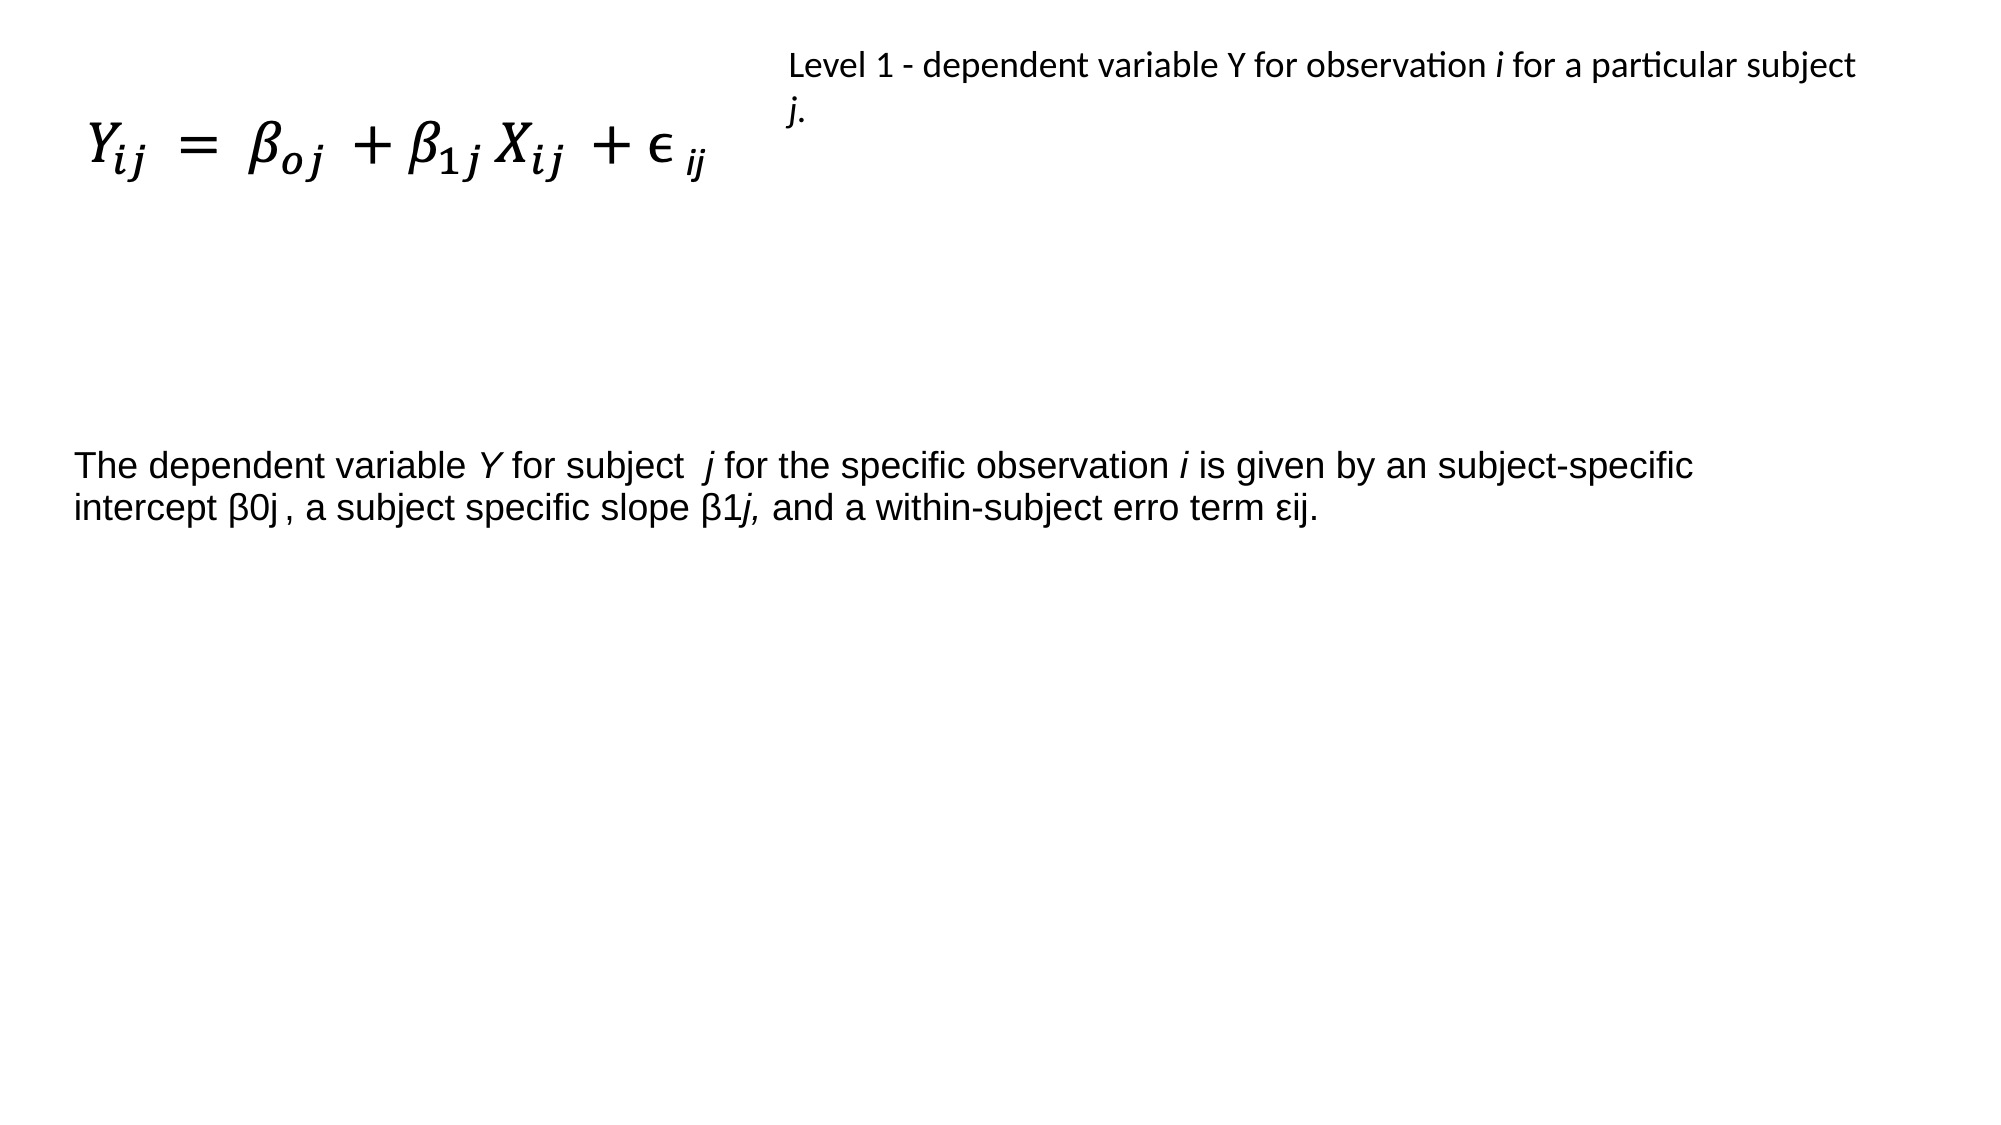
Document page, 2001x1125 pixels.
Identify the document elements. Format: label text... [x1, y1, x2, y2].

text_box [67, 97, 760, 260]
text_box The dependent variable Y for subject j for the specific observation i is given by an subject-specific intercept β0j , a subject specific slope β1j, and a within-subject erro term εij. [59, 437, 1831, 545]
text_box Level 1 - dependent variable Y for observation i for a particular subject j. [773, 32, 1889, 138]
